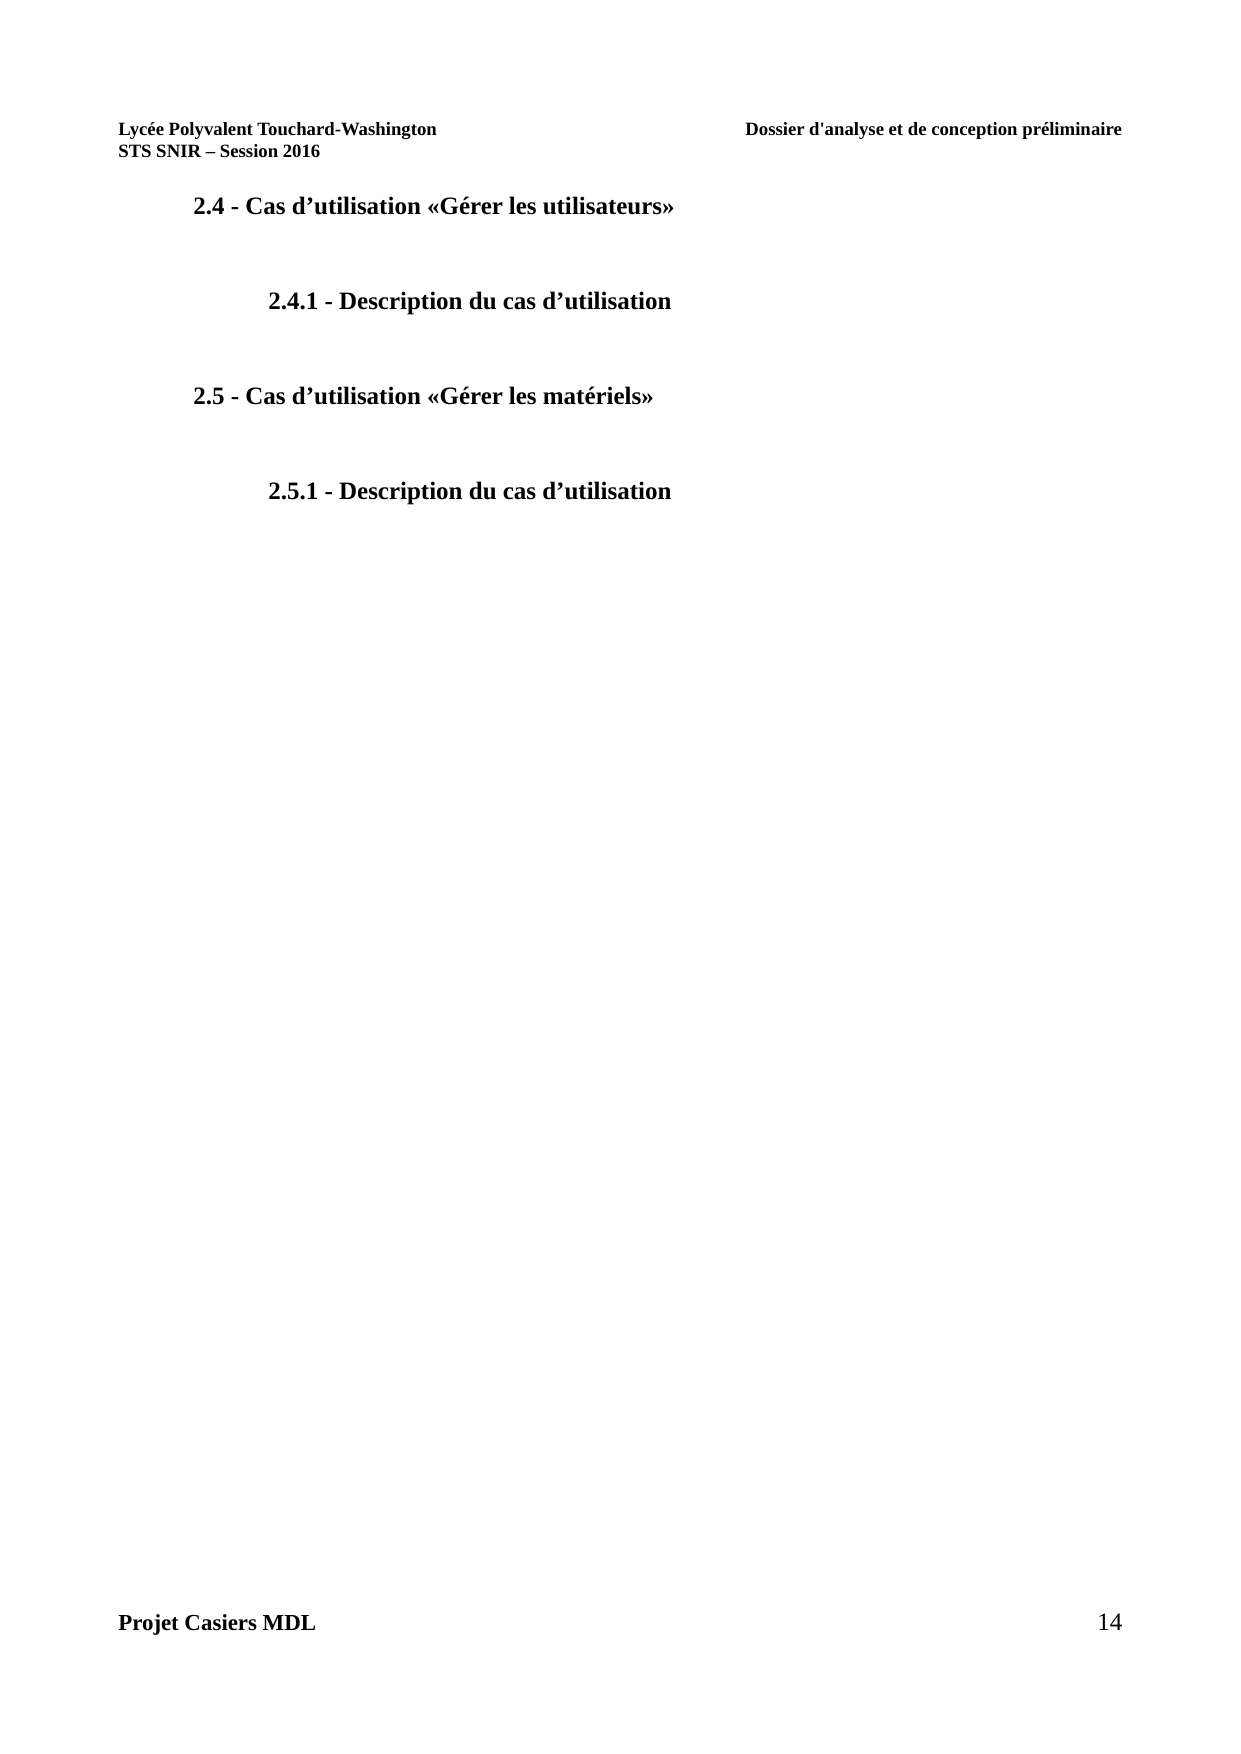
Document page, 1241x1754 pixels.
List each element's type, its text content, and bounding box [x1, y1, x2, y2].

text 2.4.1 - Description du cas d’utilisation [118, 286, 1122, 315]
text 2.4 - Cas d’utilisation «Gérer les utilisateurs» [118, 191, 1122, 219]
text 2.5.1 - Description du cas d’utilisation [118, 476, 1122, 505]
text 2.5 - Cas d’utilisation «Gérer les matériels» [118, 381, 1122, 410]
